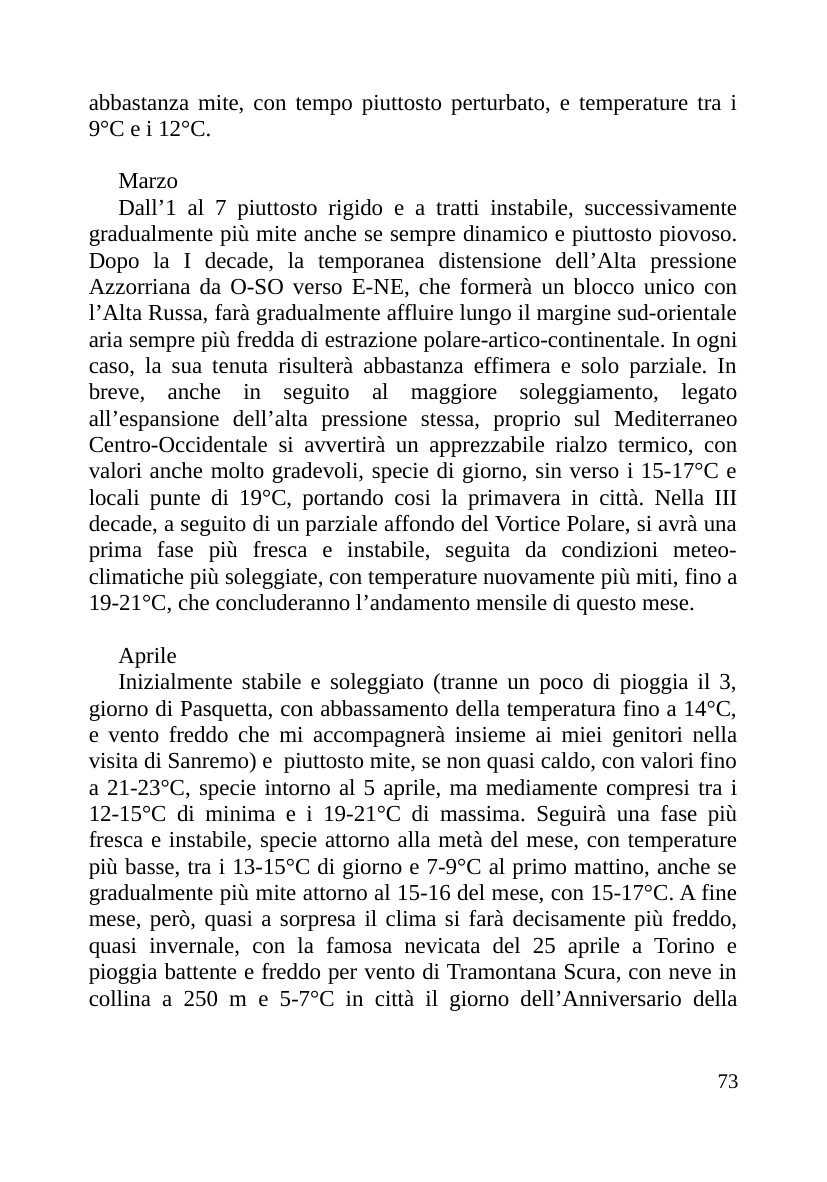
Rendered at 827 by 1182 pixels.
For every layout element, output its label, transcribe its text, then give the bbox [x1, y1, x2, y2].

text abbastanza mite, con tempo piuttosto perturbato, e temperature tra i 9°C e i 12°C. [88, 88, 738, 141]
text Inizialmente stabile e soleggiato (tranne un poco di pioggia il 3, giorno di Pasquetta, con abbassamento della temperatura fino a 14°C, e vento freddo che mi accompagnerà insieme ai miei genitori nella visita di Sanremo) e piuttosto mite, se non quasi caldo, con valori fino a 21-23°C, specie intorno al 5 aprile, ma mediamente compresi tra i 12-15°C di minima e i 19-21°C di massima. Seguirà una fase più fresca e instabile, specie attorno alla metà del mese, con temperature più basse, tra i 13-15°C di giorno e 7-9°C al primo mattino, anche se gradualmente più mite attorno al 15-16 del mese, con 15-17°C. A fine mese, però, quasi a sorpresa il clima si farà decisamente più freddo, quasi invernale, con la famosa nevicata del 25 aprile a Torino e pioggia battente e freddo per vento di Tramontana Scura, con neve in collina a 250 m e 5-7°C in città il giorno dell’Anniversario della [88, 668, 738, 1011]
text Marzo [88, 168, 738, 194]
text Dall’1 al 7 piuttosto rigido e a tratti instabile, successivamente gradualmente più mite anche se sempre dinamico e piuttosto piovoso. Dopo la I decade, la temporanea distensione dell’Alta pressione Azzorriana da O-SO verso E-NE, che formerà un blocco unico con l’Alta Russa, farà gradualmente affluire lungo il margine sud-orientale aria sempre più fredda di estrazione polare-artico-continentale. In ogni caso, la sua tenuta risulterà abbastanza effimera e solo parziale. In breve, anche in seguito al maggiore soleggiamento, legato all’espansione dell’alta pressione stessa, proprio sul Mediterraneo Centro-Occidentale si avvertirà un apprezzabile rialzo termico, con valori anche molto gradevoli, specie di giorno, sin verso i 15-17°C e locali punte di 19°C, portando cosi la primavera in città. Nella III decade, a seguito di un parziale affondo del Vortice Polare, si avrà una prima fase più fresca e instabile, seguita da condizioni meteo-climatiche più soleggiate, con temperature nuovamente più miti, fino a 19-21°C, che concluderanno l’andamento mensile di questo mese. [88, 194, 738, 616]
text Aprile [88, 642, 738, 668]
